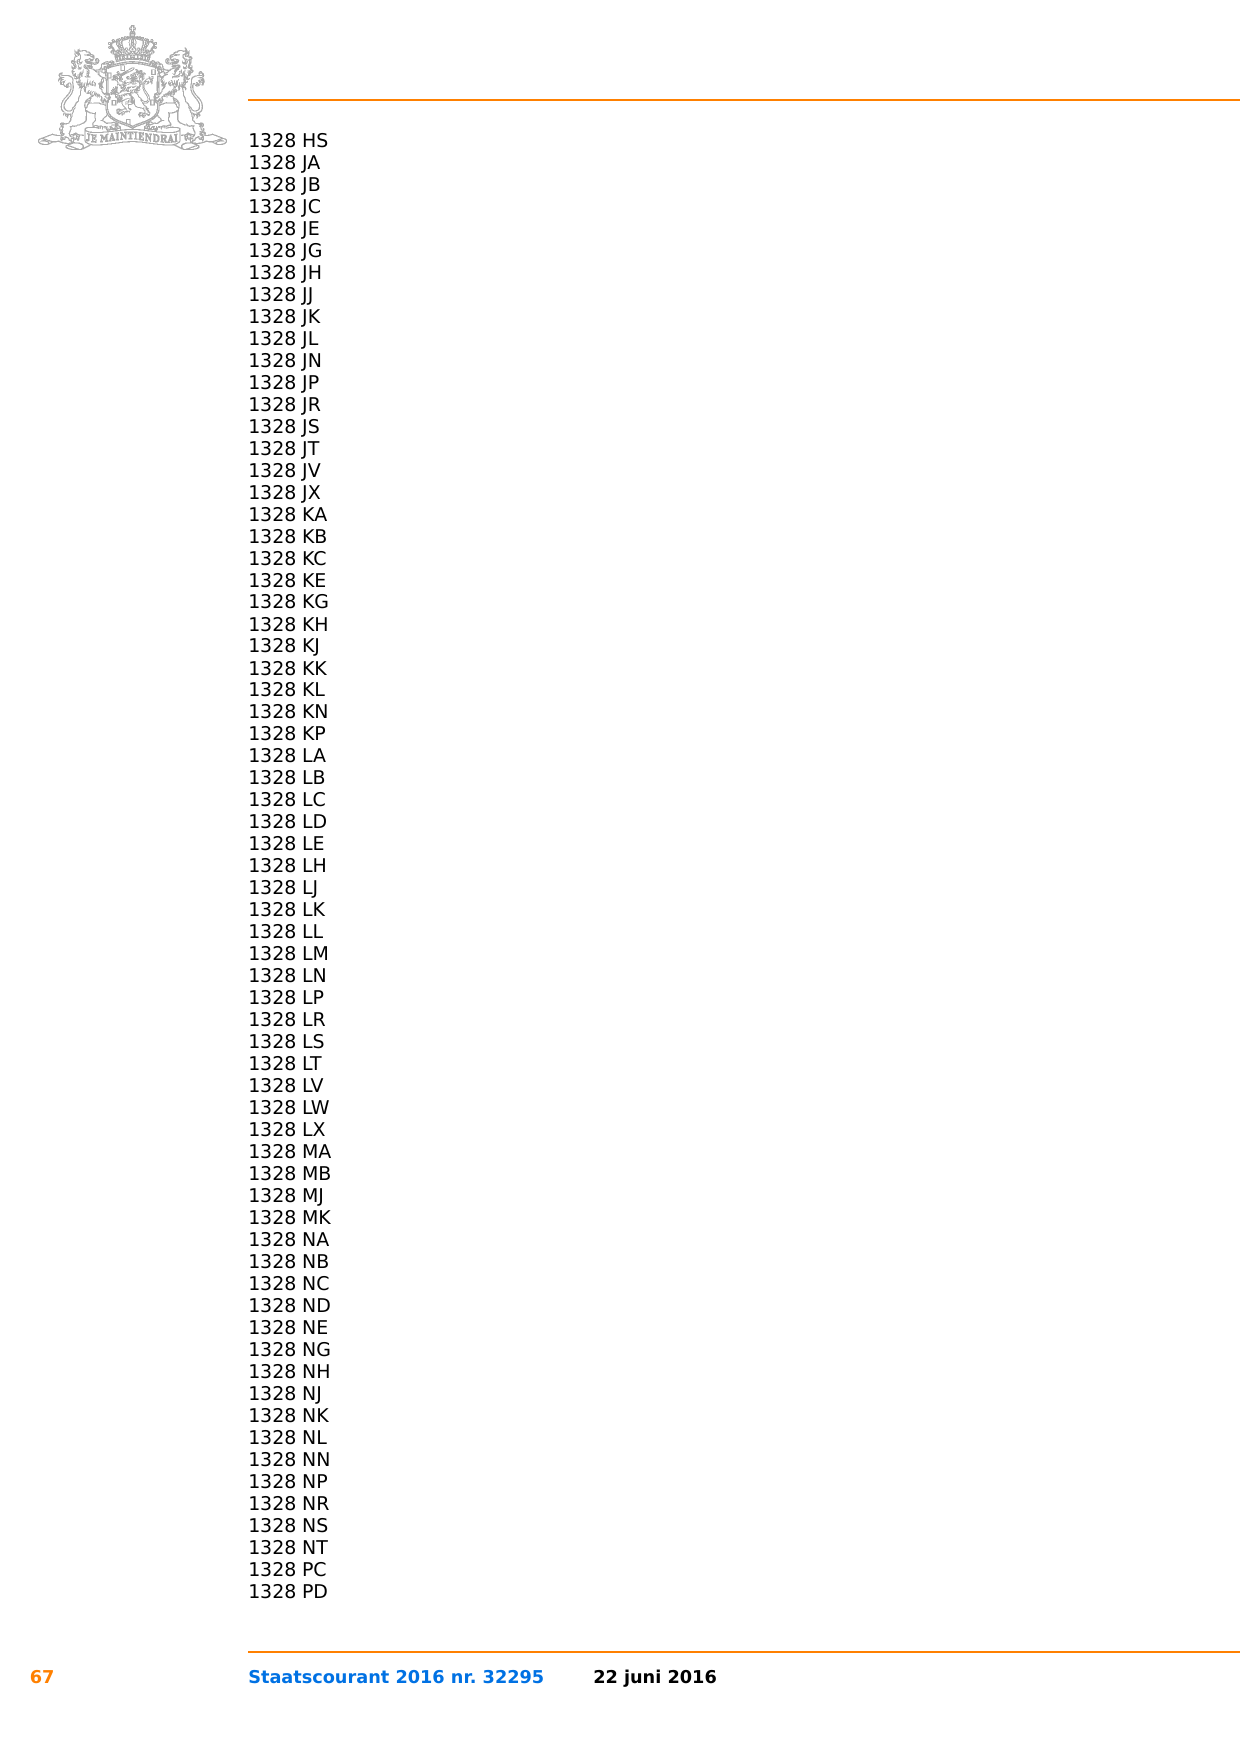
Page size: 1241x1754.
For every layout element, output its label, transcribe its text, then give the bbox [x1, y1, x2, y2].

text 1328 ND [248, 1295, 1163, 1317]
text 1328 KL [248, 679, 1163, 701]
text 1328 NR [248, 1493, 1163, 1514]
text 1328 KH [248, 613, 1163, 635]
text 1328 JB [248, 174, 1163, 196]
text 1328 LS [248, 1031, 1163, 1053]
picture [38, 25, 227, 150]
text 1328 HS [248, 130, 1163, 152]
text 1328 NS [248, 1514, 1163, 1537]
text 1328 JJ [248, 284, 1163, 306]
text 1328 JN [248, 350, 1163, 372]
text 1328 JT [248, 438, 1163, 459]
text 1328 LA [248, 745, 1163, 767]
text 1328 LN [248, 965, 1163, 987]
text 1328 KK [248, 657, 1163, 679]
text 1328 JX [248, 482, 1163, 503]
text 1328 NN [248, 1449, 1163, 1471]
text 1328 MA [248, 1141, 1163, 1163]
text 1328 JC [248, 196, 1163, 218]
text 1328 LX [248, 1119, 1163, 1141]
text 1328 NA [248, 1229, 1163, 1251]
text 1328 LT [248, 1053, 1163, 1075]
text 1328 NJ [248, 1383, 1163, 1405]
text 1328 NP [248, 1471, 1163, 1493]
text 1328 PC [248, 1558, 1163, 1581]
text 1328 JE [248, 218, 1163, 240]
text 1328 NE [248, 1317, 1163, 1339]
text 1328 LB [248, 767, 1163, 789]
text 1328 JP [248, 372, 1163, 394]
text 1328 LE [248, 833, 1163, 855]
text 1328 KA [248, 503, 1163, 526]
text 1328 JS [248, 416, 1163, 438]
text 1328 JV [248, 459, 1163, 482]
text 1328 NT [248, 1537, 1163, 1558]
text 1328 MK [248, 1207, 1163, 1229]
text 1328 LP [248, 987, 1163, 1009]
text 1328 JA [248, 152, 1163, 174]
text 1328 LH [248, 855, 1163, 877]
text 1328 MB [248, 1163, 1163, 1185]
text 1328 LW [248, 1097, 1163, 1119]
text 1328 NG [248, 1339, 1163, 1361]
text 1328 JL [248, 328, 1163, 350]
text 1328 KE [248, 569, 1163, 591]
text 1328 LC [248, 789, 1163, 811]
text 1328 NK [248, 1405, 1163, 1427]
text 1328 NB [248, 1251, 1163, 1273]
text 1328 JG [248, 240, 1163, 262]
text 1328 JK [248, 306, 1163, 328]
text 1328 LR [248, 1009, 1163, 1031]
text 1328 KB [248, 526, 1163, 547]
text 1328 MJ [248, 1185, 1163, 1207]
text 1328 KP [248, 723, 1163, 745]
text 1328 NL [248, 1427, 1163, 1449]
text 1328 LJ [248, 877, 1163, 899]
text 1328 JR [248, 394, 1163, 416]
text 1328 PD [248, 1581, 1163, 1602]
text 1328 LL [248, 921, 1163, 943]
text 1328 KC [248, 547, 1163, 569]
text 1328 NC [248, 1273, 1163, 1295]
text 1328 LM [248, 943, 1163, 965]
text 1328 NH [248, 1361, 1163, 1383]
text 1328 KJ [248, 635, 1163, 657]
text 1328 JH [248, 262, 1163, 284]
text 1328 KG [248, 591, 1163, 613]
text 1328 LV [248, 1075, 1163, 1097]
text 1328 LD [248, 811, 1163, 833]
text 1328 LK [248, 899, 1163, 921]
text 1328 KN [248, 701, 1163, 723]
